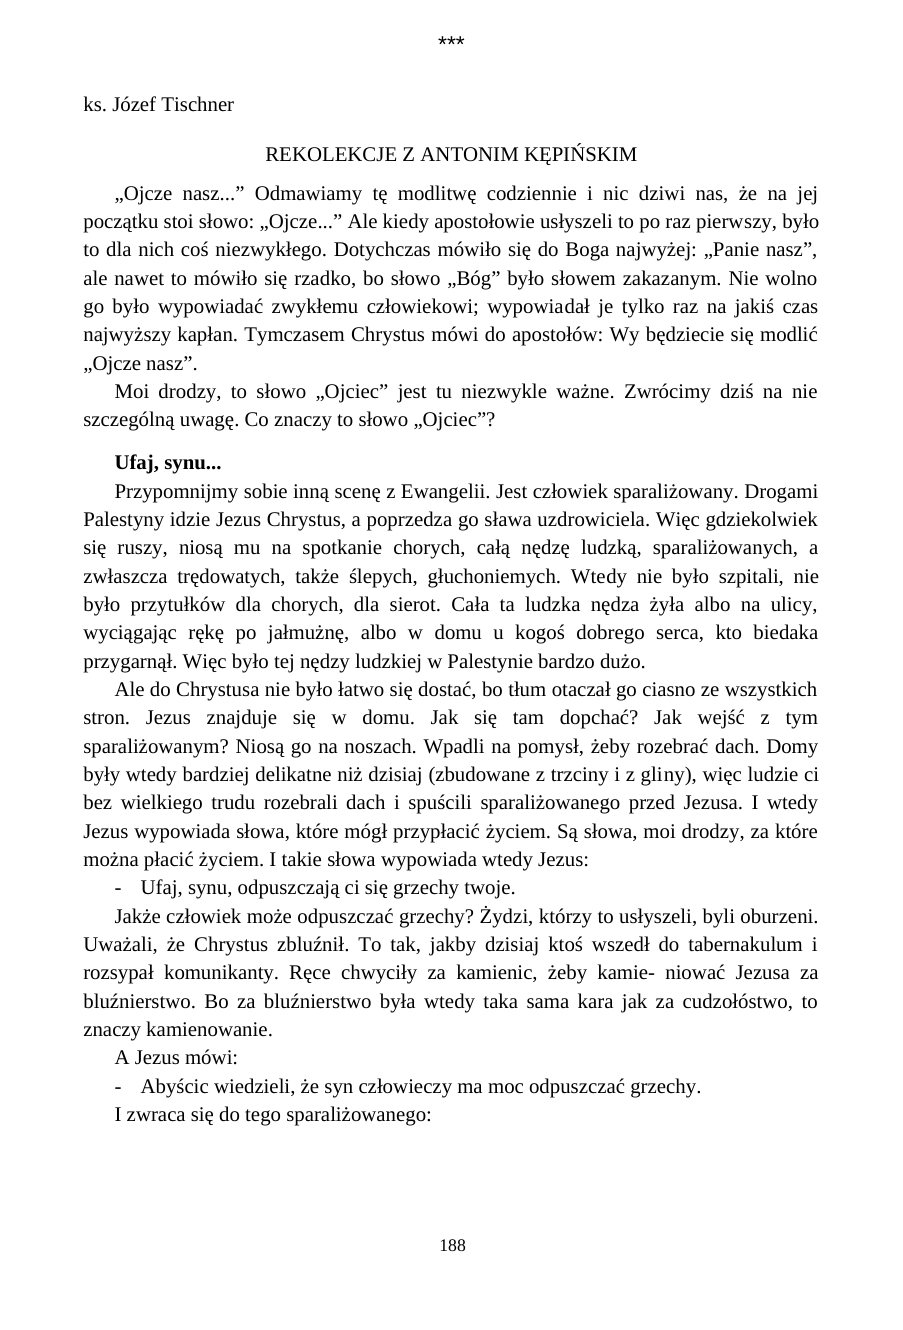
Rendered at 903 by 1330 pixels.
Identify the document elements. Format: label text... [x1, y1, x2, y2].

list Abyścic wiedzieli, że syn człowieczy ma moc odpuszczać grzechy. [83, 1073, 819, 1098]
text ks. Józef Tischner [83, 92, 819, 116]
text Jakże człowiek może odpuszczać grzechy? Żydzi, którzy to usłyszeli, byli oburzeni. Uważali, że Chrystus zbluźnił. To tak, jakby dzisiaj ktoś wszedł do tabernakulum i rozsypał komunikanty. Ręce chwyciły za kamienic, żeby kamie- niować Jezusa za bluźnierstwo. Bo za bluźnierstwo była wtedy taka sama kara jak za cudzołóstwo, to znaczy kamienowanie. [83, 903, 819, 1041]
text A Jezus mówi: [83, 1045, 819, 1069]
text I zwraca się do tego sparaliżowanego: [83, 1102, 819, 1126]
text „Ojcze nasz...” Odmawiamy tę modlitwę codziennie i nic dziwi nas, że na jej początku stoi słowo: „Ojcze...” Ale kiedy apostołowie usłyszeli to po raz pierw­szy, było to dla nich coś niezwykłego. Dotychczas mówiło się do Boga najwyżej: „Panie nasz”, ale nawet to mówiło się rzadko, bo słowo „Bóg” było słowem zakazanym. Nie wolno go było wypowiadać zwykłemu człowiekowi; wypowia­dał je tylko raz na jakiś czas najwyższy kapłan. Tymczasem Chrystus mówi do apostołów: Wy będziecie się modlić „Ojcze nasz”. [83, 181, 819, 375]
text REKOLEKCJE Z ANTONIM KĘPIŃSKIM [83, 142, 819, 166]
text Moi drodzy, to słowo „Ojciec” jest tu niezwykle ważne. Zwrócimy dziś na nie szczególną uwagę. Co znaczy to słowo „Ojciec”? [83, 379, 819, 431]
text Ufaj, synu... [83, 450, 819, 474]
text 188 [439, 1234, 470, 1255]
text Przypomnijmy sobie inną scenę z Ewangelii. Jest człowiek sparaliżowany. Drogami Palestyny idzie Jezus Chrystus, a poprzedza go sława uzdrowiciela. Więc gdziekolwiek się ruszy, niosą mu na spotkanie chorych, całą nędzę ludzką, sparaliżowanych, a zwłaszcza trędowatych, także ślepych, głuchoniemych. Wte­dy nie było szpitali, nie było przytułków dla chorych, dla sierot. Cała ta ludzka nędza żyła albo na ulicy, wyciągając rękę po jałmużnę, albo w domu u kogoś dobrego serca, kto biedaka przygarnął. Więc było tej nędzy ludzkiej w Palestynie bardzo dużo. [83, 478, 819, 673]
text Ale do Chrystusa nie było łatwo się dostać, bo tłum otaczał go ciasno ze wszystkich stron. Jezus znajduje się w domu. Jak się tam dopchać? Jak wejść z tym sparaliżowanym? Niosą go na noszach. Wpadli na pomysł, żeby rozebrać dach. Domy były wtedy bardziej delikatne niż dzisiaj (zbudowane z trzciny i z gli­ny), więc ludzie ci bez wielkiego trudu rozebrali dach i spuścili sparaliżowanego przed Jezusa. I wtedy Jezus wypowiada słowa, które mógł przypłacić życiem. Są słowa, moi drodzy, za które można płacić życiem. I takie słowa wypowiada wtedy Jezus: [83, 677, 819, 871]
list Ufaj, synu, odpuszczają ci się grzechy twoje. [83, 875, 819, 899]
subtitle *** [83, 31, 819, 58]
